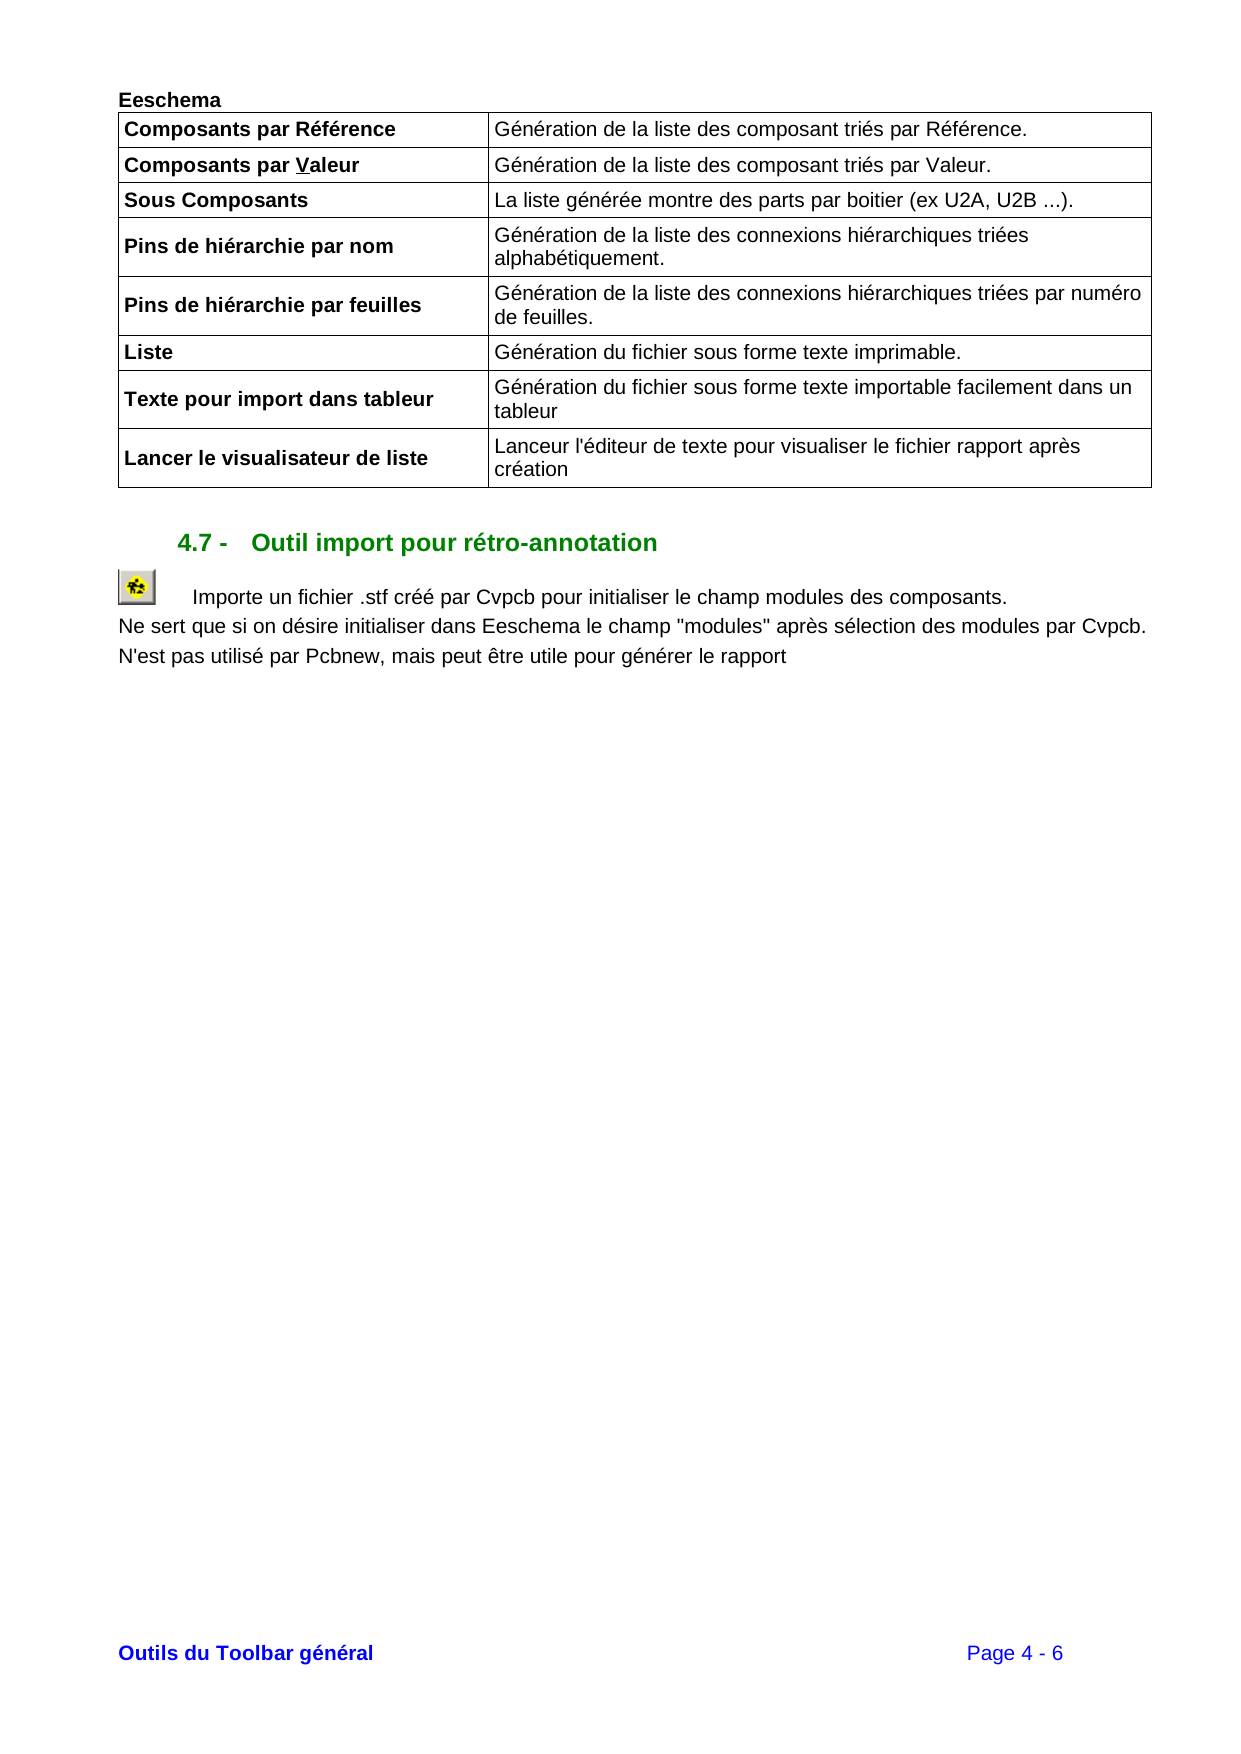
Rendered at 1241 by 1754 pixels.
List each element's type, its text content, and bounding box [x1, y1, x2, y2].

text N'est pas utilisé par Pcbnew, mais peut être utile pour générer le rapport [118, 644, 1152, 668]
table_cell Liste [119, 336, 488, 370]
subtitle Outil import pour rétro-annotation [177, 528, 1152, 557]
text Importe un fichier .stf créé par Cvpcb pour initialiser le champ modules des composants. [118, 568, 1152, 609]
table_header Génération de la liste des composant triés par Référence. [489, 113, 1151, 147]
table_header Composants par Référence [119, 113, 488, 147]
table_cell Lancer le visualisateur de liste [119, 429, 488, 487]
table_cell Génération de la liste des connexions hiérarchiques triées par numéro de feuilles. [489, 277, 1151, 335]
table_cell Génération de la liste des connexions hiérarchiques triées alphabétiquement. [489, 218, 1151, 276]
table_cell Génération de la liste des composant triés par Valeur. [489, 148, 1151, 182]
table_cell Lanceur l'éditeur de texte pour visualiser le fichier rapport après création [489, 429, 1151, 487]
table_cell Texte pour import dans tableur [119, 371, 488, 428]
table_cell Génération du fichier sous forme texte imprimable. [489, 336, 1151, 370]
text Ne sert que si on désire initialiser dans Eeschema le champ "modules" après sélection des modules par Cvpcb. [118, 615, 1152, 638]
table_cell Pins de hiérarchie par nom [119, 218, 488, 276]
picture [118, 568, 156, 605]
table_cell La liste générée montre des parts par boitier (ex U2A, U2B ...). [489, 183, 1151, 217]
table_cell Composants par Valeur [119, 148, 488, 182]
table_cell Génération du fichier sous forme texte importable facilement dans un tableur [489, 371, 1151, 428]
table_cell Pins de hiérarchie par feuilles [119, 277, 488, 335]
table_cell Sous Composants [119, 183, 488, 217]
